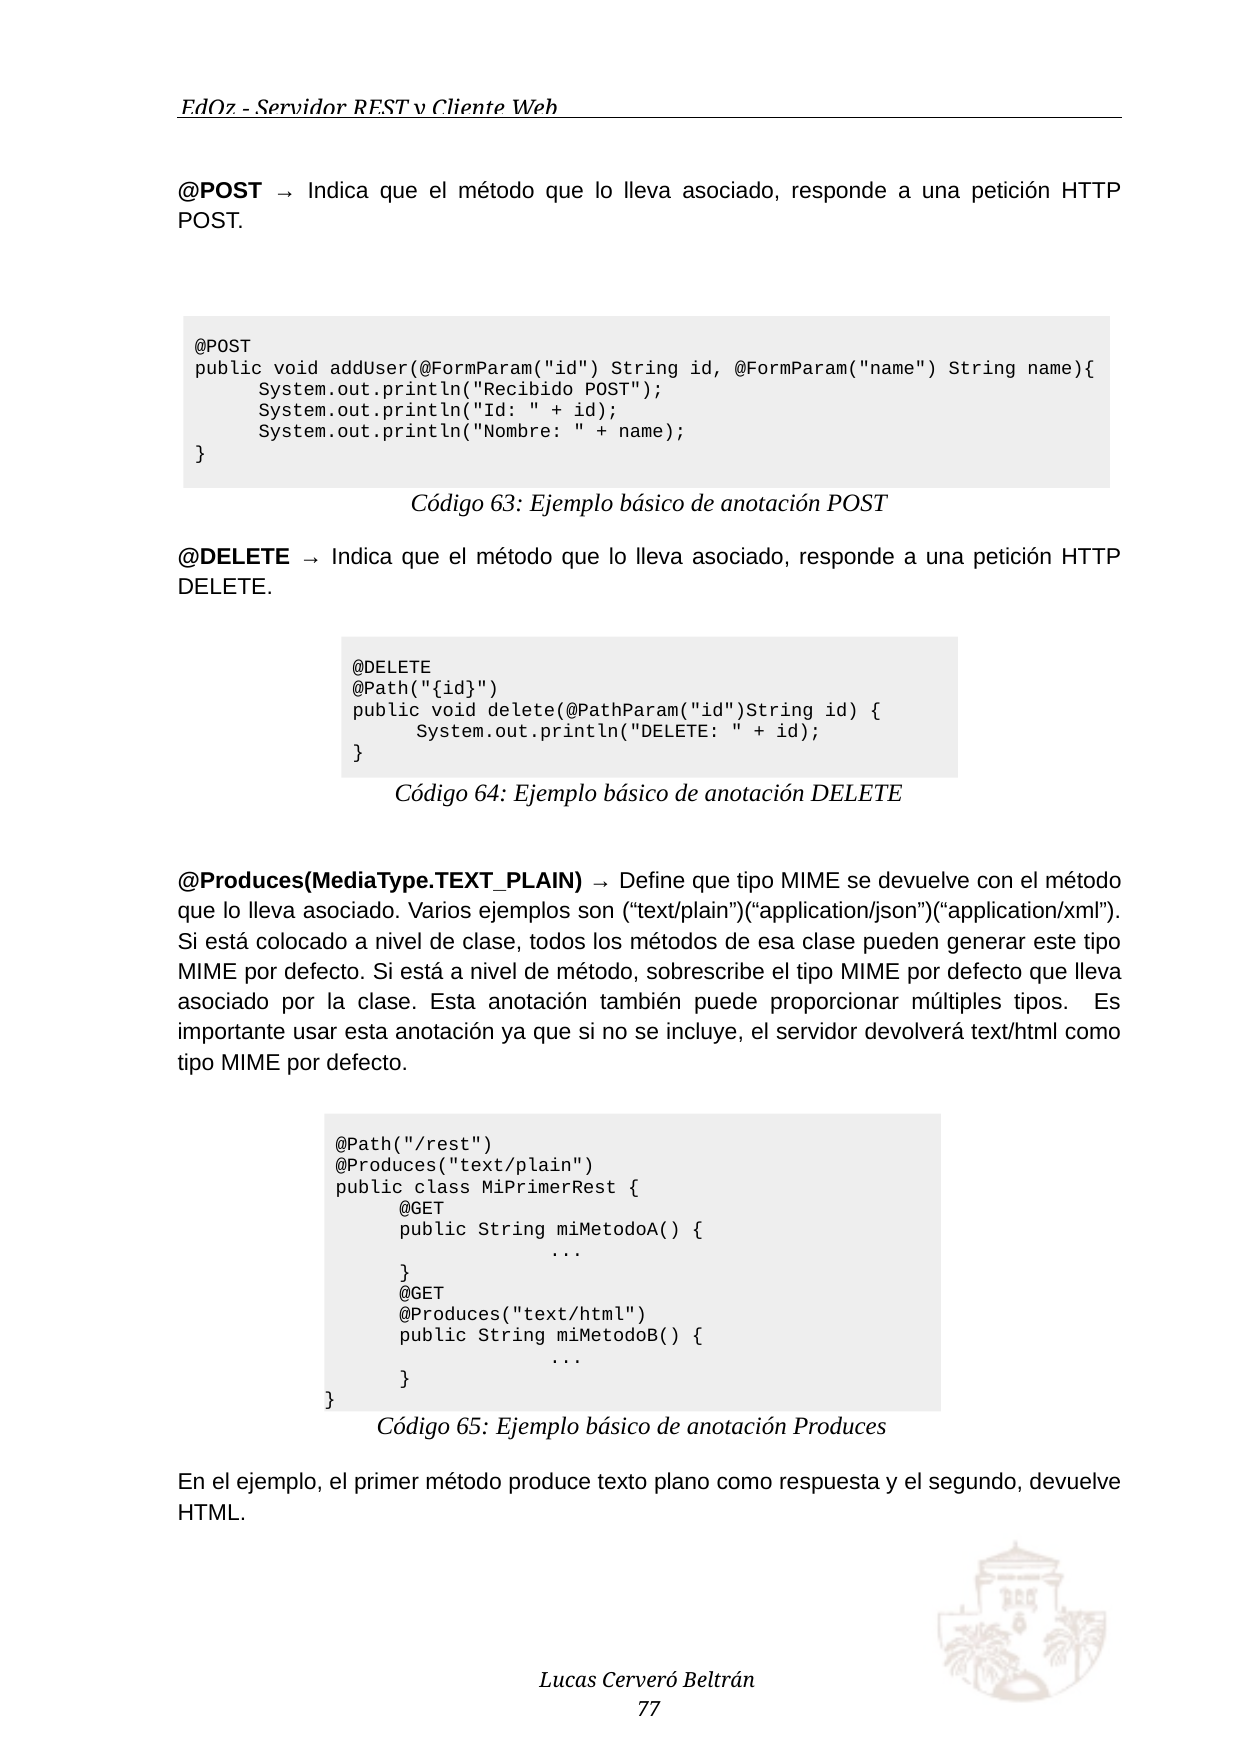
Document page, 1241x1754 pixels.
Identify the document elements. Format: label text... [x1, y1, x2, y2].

text @Produces(MediaType.TEXT_PLAIN) → Define que tipo MIME se devuelve con el método que lo lleva asociado. Varios ejemplos son (“text/plain”)(“application/json”)(“application/xml”). Si está colocado a nivel de clase, todos los métodos de esa clase pueden generar este tipo MIME por defecto. Si está a nivel de método, sobrescribe el tipo MIME por defecto que lleva asociado por la clase. Esta anotación también puede proporcionar múltiples tipos. Es importante usar esta anotación ya que si no se incluye, el servidor devolverá text/html como tipo MIME por defecto. [177, 867, 1122, 1075]
text Código 65: Ejemplo básico de anotación Produces [324, 1412, 941, 1440]
text @DELETE → Indica que el método que lo lleva asociado, responde a una petición HTTP DELETE. [177, 543, 1122, 600]
text Código 63: Ejemplo básico de anotación POST [178, 300, 1121, 517]
text En el ejemplo, el primer método produce texto plano como respuesta y el segundo, devuelve HTML. [177, 1468, 1122, 1525]
text @POST → Indica que el método que lo lleva asociado, responde a una petición HTTP POST. [177, 177, 1122, 234]
text Código 64: Ejemplo básico de anotación DELETE [341, 778, 958, 806]
